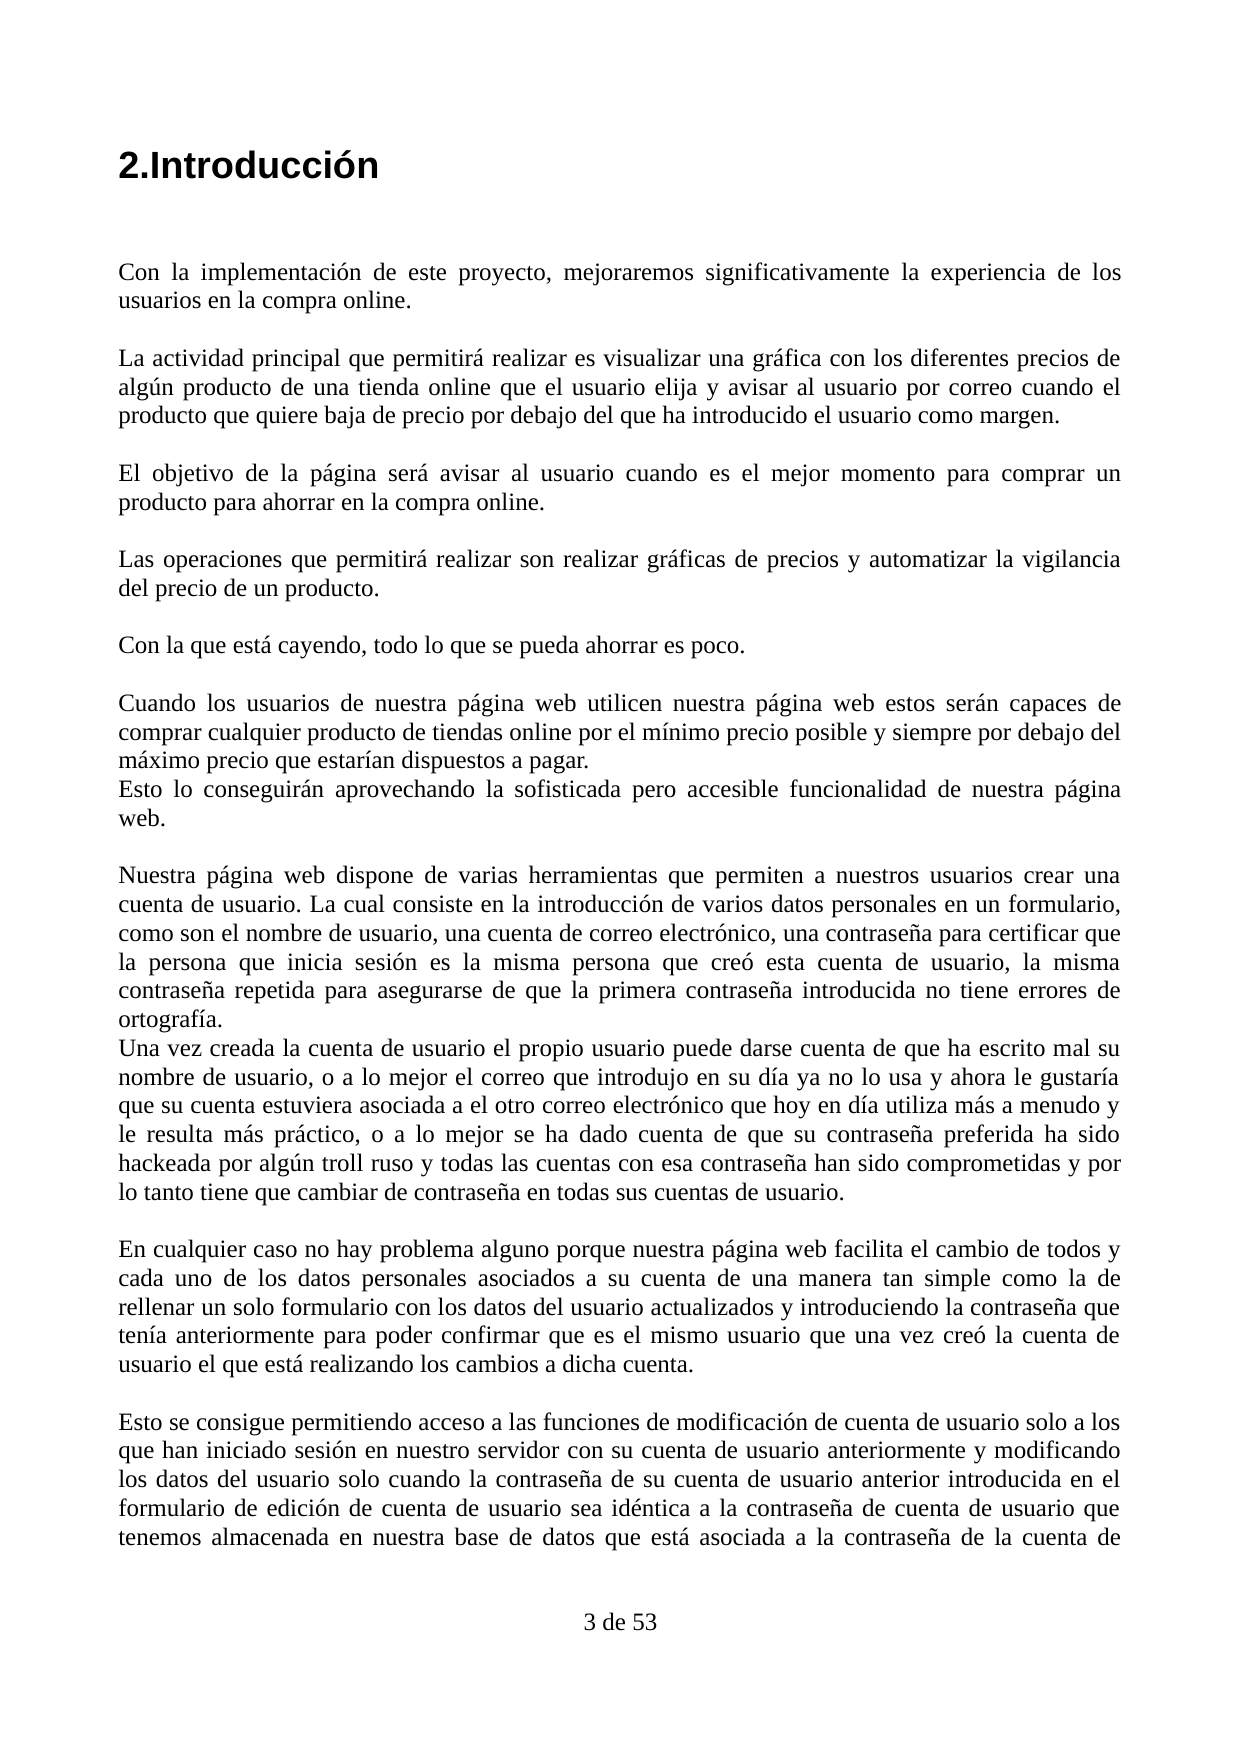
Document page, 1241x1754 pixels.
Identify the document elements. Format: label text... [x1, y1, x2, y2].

subtitle 2.Introducción [118, 143, 1122, 187]
text Una vez creada la cuenta de usuario el propio usuario puede darse cuenta de que ha escrito mal su nombre de usuario, o a lo mejor el correo que introdujo en su día ya no lo usa y ahora le gustaría que su cuenta estuviera asociada a el otro correo electrónico que hoy en día utiliza más a menudo y le resulta más práctico, o a lo mejor se ha dado cuenta de que su contraseña preferida ha sido hackeada por algún troll ruso y todas las cuentas con esa contraseña han sido comprometidas y por lo tanto tiene que cambiar de contraseña en todas sus cuentas de usuario. [118, 1033, 1122, 1206]
text Con la que está cayendo, todo lo que se pueda ahorrar es poco. [118, 631, 1122, 659]
text Cuando los usuarios de nuestra página web utilicen nuestra página web estos serán capaces de comprar cualquier producto de tiendas online por el mínimo precio posible y siempre por debajo del máximo precio que estarían dispuestos a pagar. [118, 688, 1122, 774]
text Nuestra página web dispone de varias herramientas que permiten a nuestros usuarios crear una cuenta de usuario. La cual consiste en la introducción de varios datos personales en un formulario, como son el nombre de usuario, una cuenta de correo electrónico, una contraseña para certificar que la persona que inicia sesión es la misma persona que creó esta cuenta de usuario, la misma contraseña repetida para asegurarse de que la primera contraseña introducida no tiene errores de ortografía. [118, 861, 1122, 1033]
text Esto lo conseguirán aprovechando la sofisticada pero accesible funcionalidad de nuestra página web. [118, 774, 1122, 832]
text El objetivo de la página será avisar al usuario cuando es el mejor momento para comprar un producto para ahorrar en la compra online. [118, 458, 1122, 516]
text La actividad principal que permitirá realizar es visualizar una gráfica con los diferentes precios de algún producto de una tienda online que el usuario elija y avisar al usuario por correo cuando el producto que quiere baja de precio por debajo del que ha introducido el usuario como margen. [118, 343, 1122, 429]
text Esto se consigue permitiendo acceso a las funciones de modificación de cuenta de usuario solo a los que han iniciado sesión en nuestro servidor con su cuenta de usuario anteriormente y modificando los datos del usuario solo cuando la contraseña de su cuenta de usuario anterior introducida en el formulario de edición de cuenta de usuario sea idéntica a la contraseña de cuenta de usuario que tenemos almacenada en nuestra base de datos que está asociada a la contraseña de la cuenta de [118, 1407, 1122, 1551]
text Con la implementación de este proyecto, mejoraremos significativamente la experiencia de los usuarios en la compra online. [118, 257, 1122, 314]
text En cualquier caso no hay problema alguno porque nuestra página web facilita el cambio de todos y cada uno de los datos personales asociados a su cuenta de una manera tan simple como la de rellenar un solo formulario con los datos del usuario actualizados y introduciendo la contraseña que tenía anteriormente para poder confirmar que es el mismo usuario que una vez creó la cuenta de usuario el que está realizando los cambios a dicha cuenta. [118, 1234, 1122, 1378]
text Las operaciones que permitirá realizar son realizar gráficas de precios y automatizar la vigilancia del precio de un producto. [118, 544, 1122, 602]
